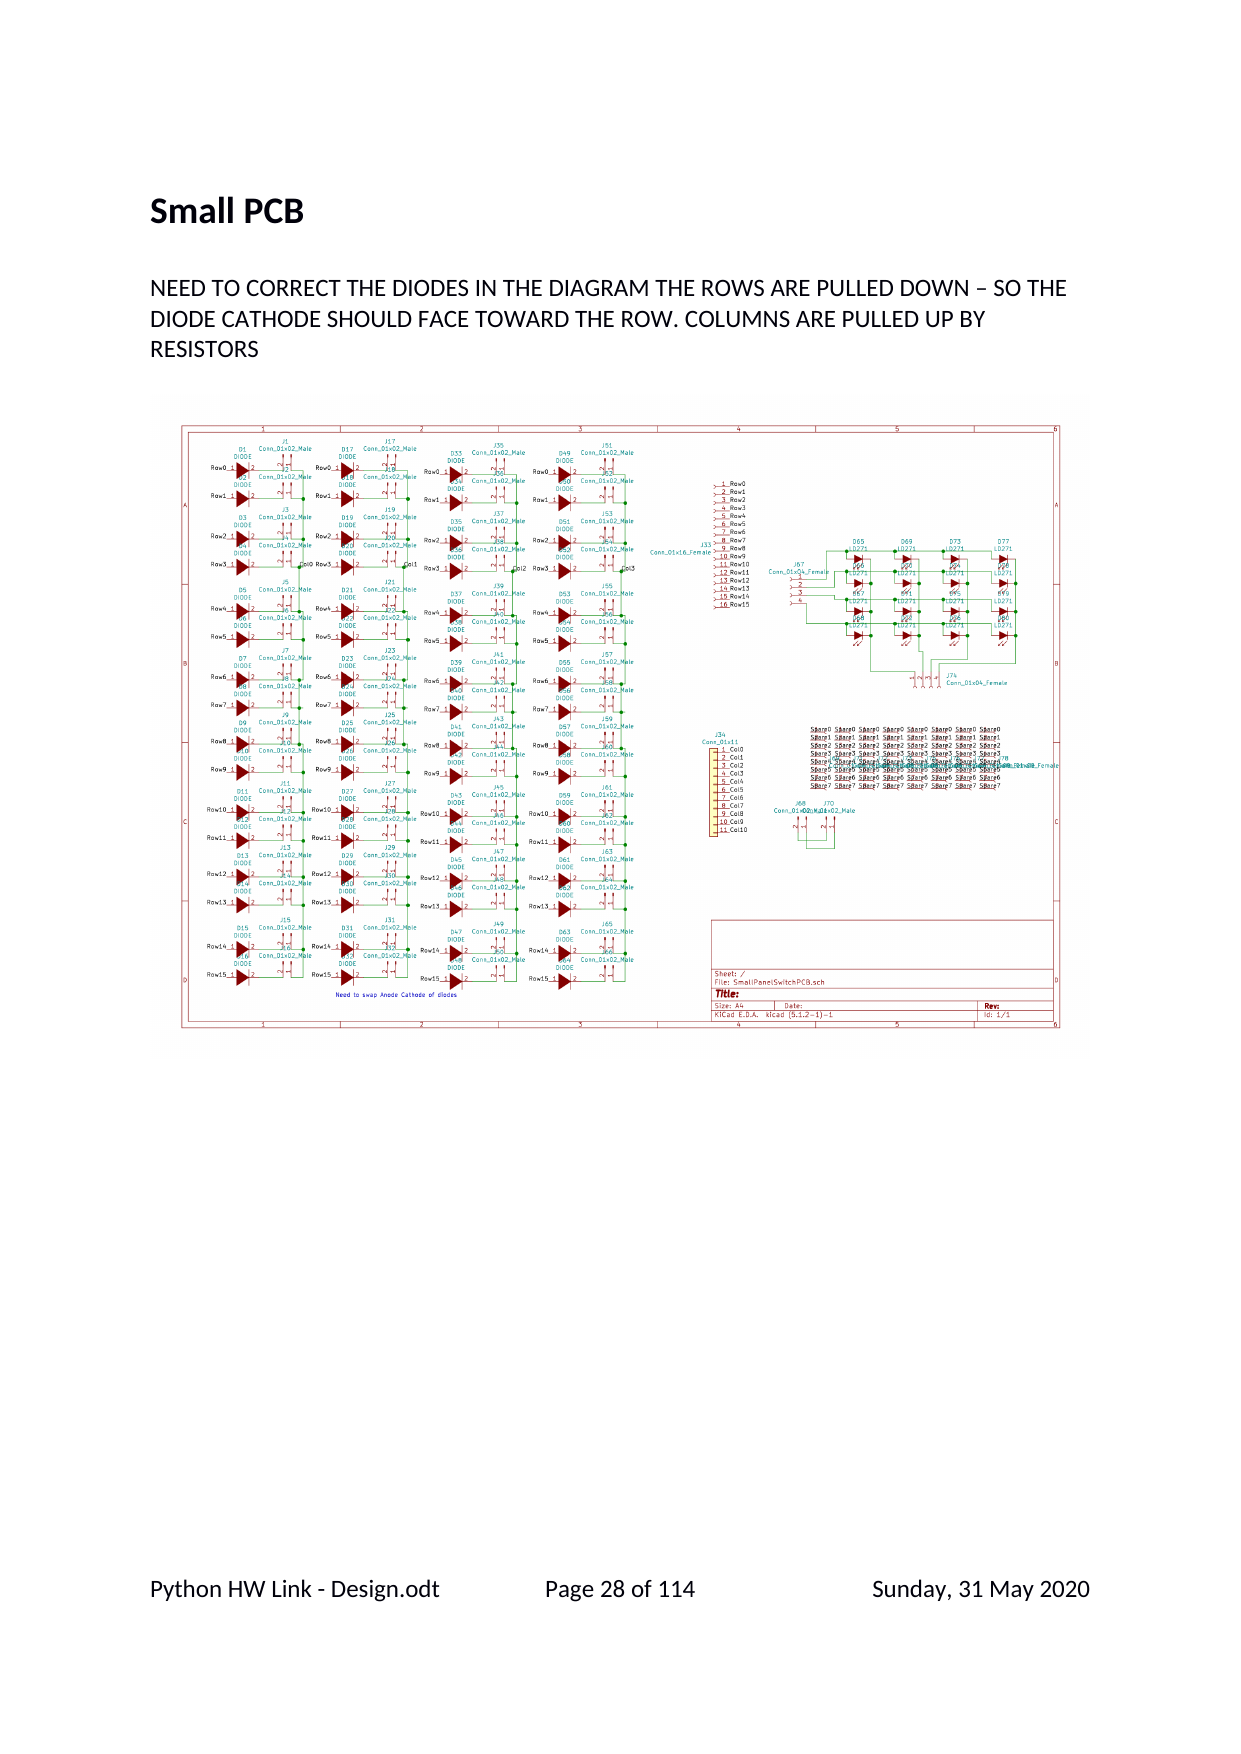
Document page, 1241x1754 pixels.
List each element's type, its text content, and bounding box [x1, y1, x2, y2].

picture [150, 394, 1091, 1059]
subtitle Small PCB [150, 187, 1090, 233]
text NEED TO CORRECT THE DIODES IN THE DIAGRAM THE ROWS ARE PULLED DOWN – SO THE DIODE CATHODE SHOULD FACE TOWARD THE ROW. COLUMNS ARE PULLED UP BY RESISTORS [150, 272, 1090, 364]
